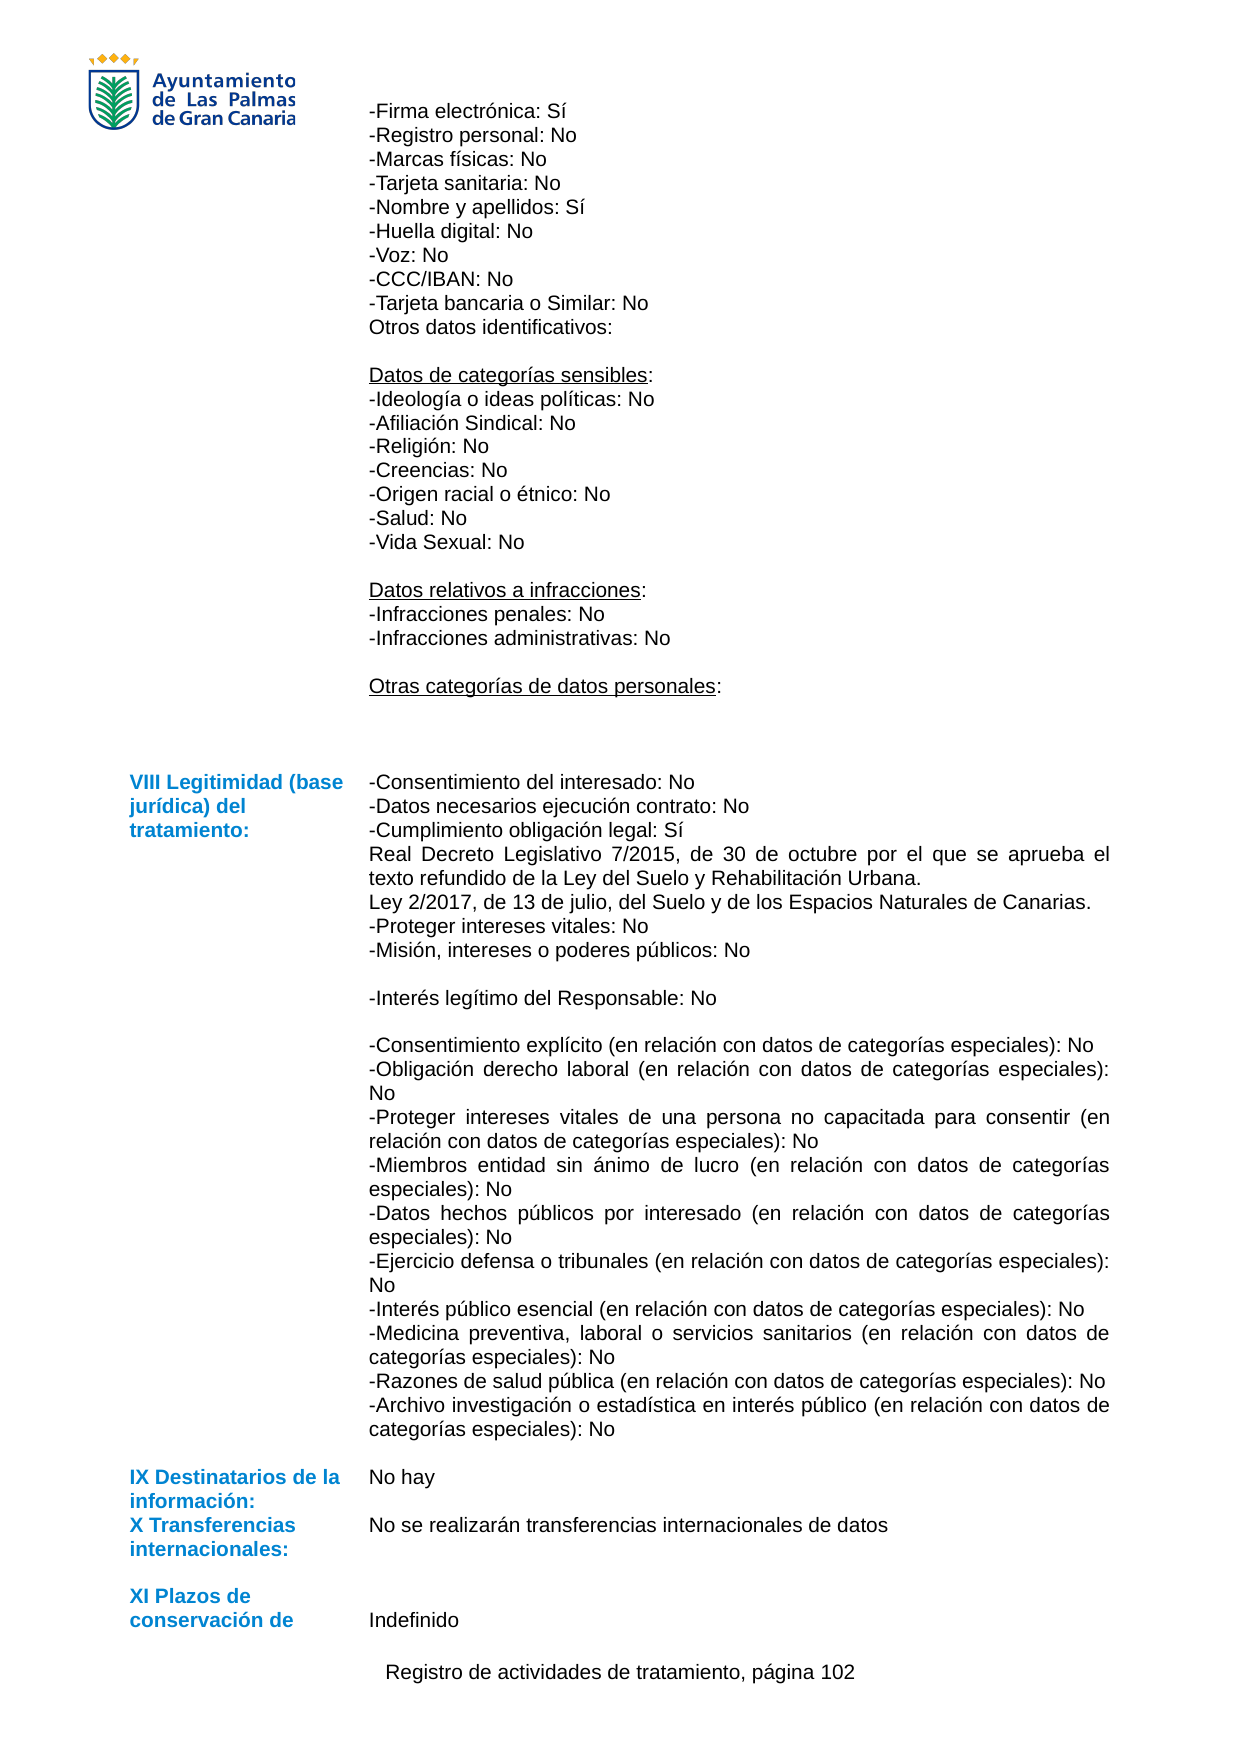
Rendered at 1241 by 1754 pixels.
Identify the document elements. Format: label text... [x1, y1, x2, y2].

table_cell VIII Legitimidad (base jurídica) del tratamiento: [118, 770, 357, 1464]
table_cell No hay [358, 1465, 1122, 1512]
table_cell Indefinido [358, 1584, 1122, 1632]
table_cell No se realizarán transferencias internacionales de datos [358, 1513, 1122, 1584]
table_cell -Consentimiento del interesado: No -Datos necesarios ejecución contrato: No -Cumplimiento obligación legal: Sí Real Decreto Legislativo 7/2015, de 30 de octubre por el que se aprueba el texto refundido de la Ley del Suelo y Rehabilitación Urbana. Ley 2/2017, de 13 de julio, del Suelo y de los Espacios Naturales de Canarias. -Proteger intereses vitales: No -Misión, intereses o poderes públicos: No -Interés legítimo del Responsable: No -Consentimiento explícito (en relación con datos de categorías especiales): No -Obligación derecho laboral (en relación con datos de categorías especiales): No -Proteger intereses vitales de una persona no capacitada para consentir (en relación con datos de categorías especiales): No -Miembros entidad sin ánimo de lucro (en relación con datos de categorías especiales): No -Datos hechos públicos por interesado (en relación con datos de categorías especiales): No -Ejercicio defensa o tribunales (en relación con datos de categorías especiales): No -Interés público esencial (en relación con datos de categorías especiales): No -Medicina preventiva, laboral o servicios sanitarios (en relación con datos de categorías especiales): No -Razones de salud pública (en relación con datos de categorías especiales): No -Archivo investigación o estadística en interés público (en relación con datos de categorías especiales): No [358, 770, 1122, 1464]
table_cell X Transferencias internacionales: [118, 1513, 357, 1584]
table_cell [118, 99, 357, 770]
table_cell -Firma electrónica: Sí -Registro personal: No -Marcas físicas: No -Tarjeta sanitaria: No -Nombre y apellidos: Sí -Huella digital: No -Voz: No -CCC/IBAN: No -Tarjeta bancaria o Similar: No Otros datos identificativos: Datos de categorías sensibles: -Ideología o ideas políticas: No -Afiliación Sindical: No -Religión: No -Creencias: No -Origen racial o étnico: No -Salud: No -Vida Sexual: No Datos relativos a infracciones: -Infracciones penales: No -Infracciones administrativas: No Otras categorías de datos personales: [358, 99, 1122, 770]
table_cell IX Destinatarios de la información: [118, 1465, 357, 1512]
table_cell XI Plazos de conservación de [118, 1584, 357, 1632]
